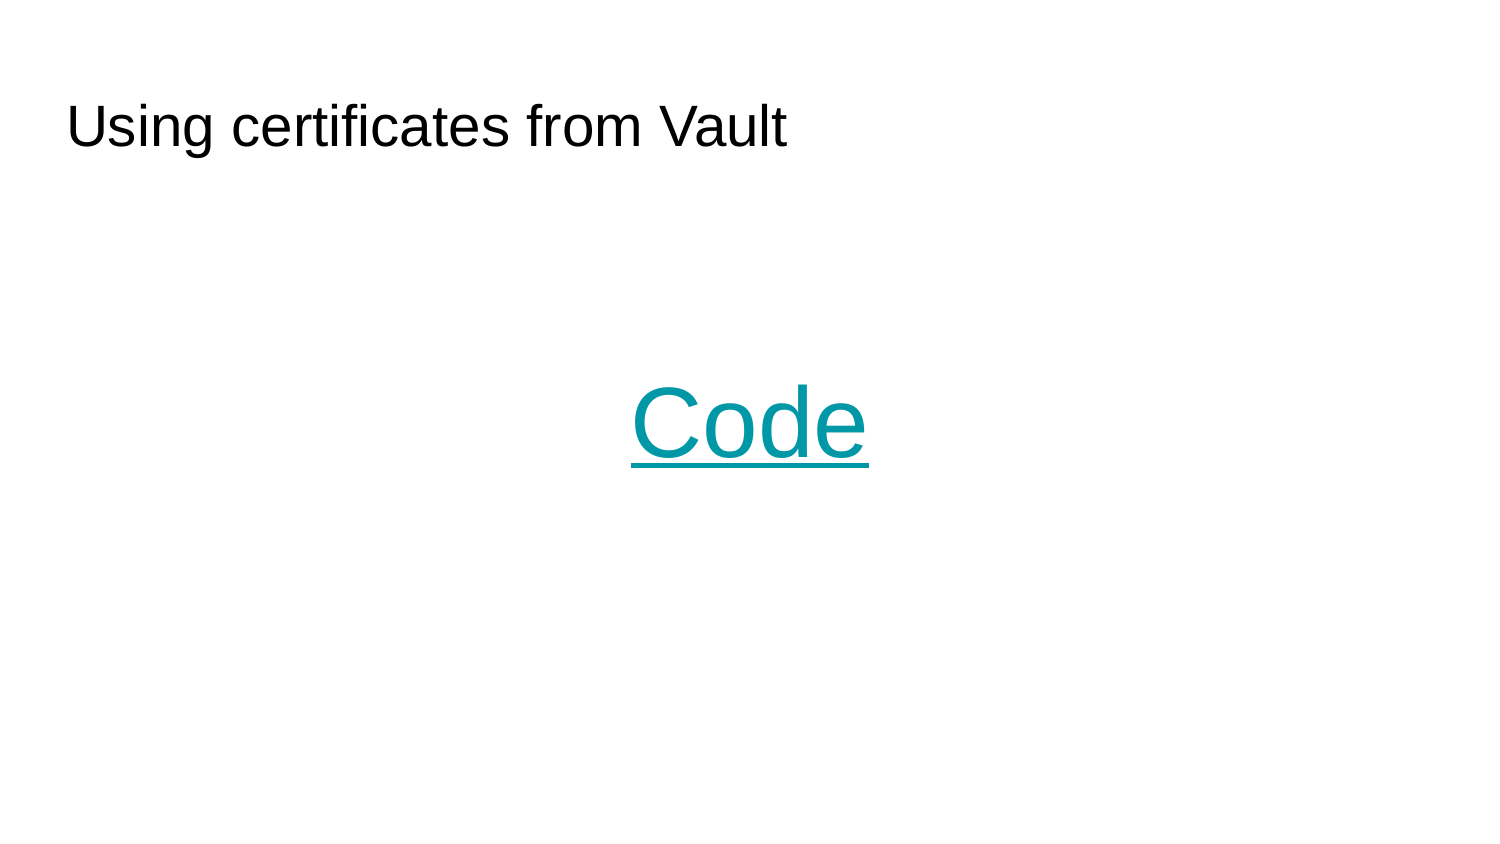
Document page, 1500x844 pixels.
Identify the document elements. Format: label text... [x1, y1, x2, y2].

title Using certificates from Vault [51, 72, 1449, 167]
list Code [51, 189, 1449, 750]
